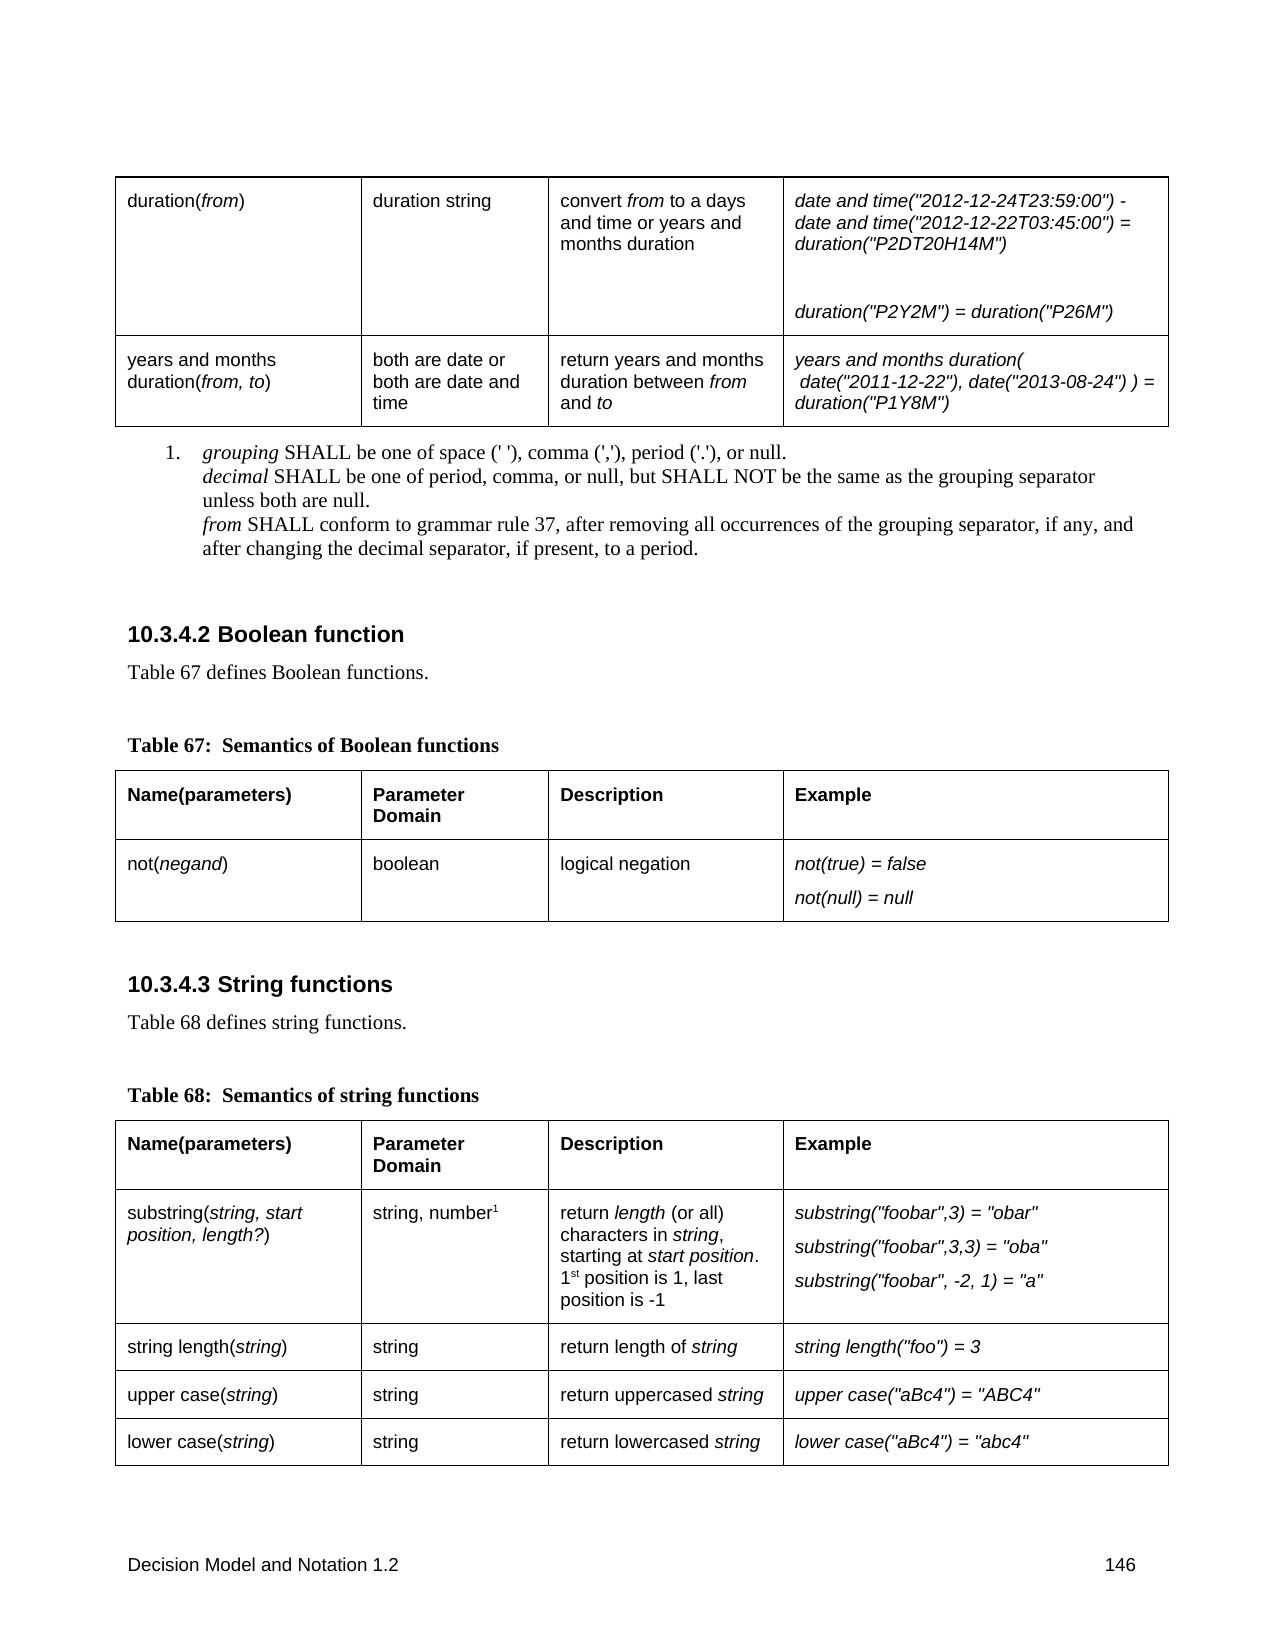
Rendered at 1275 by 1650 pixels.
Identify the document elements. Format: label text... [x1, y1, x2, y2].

table_cell string length("foo") = 3 [784, 1324, 1168, 1370]
table_cell upper case(string) [116, 1371, 361, 1418]
table_cell string [362, 1419, 548, 1465]
table_header Description [549, 1121, 783, 1189]
table_cell not(negand) [116, 840, 361, 921]
table_cell upper case("aBc4") = "ABC4" [784, 1371, 1168, 1418]
table_cell boolean [362, 840, 548, 921]
table_cell string [362, 1371, 548, 1418]
table_cell return years and months duration between from and to [549, 336, 783, 426]
table_cell not(true) = false not(null) = null [784, 840, 1168, 921]
table_cell years and months duration(from, to) [116, 336, 361, 426]
text Table 68: Semantics of string functions [127, 1083, 1147, 1107]
table_header Parameter Domain [362, 771, 548, 839]
table_header Example [784, 1121, 1168, 1189]
table_cell substring("foobar",3) = "obar" substring("foobar",3,3) = "oba" substring("foobar", -2, 1) = "a" [784, 1190, 1168, 1322]
table_cell string, number1 [362, 1190, 548, 1322]
table_cell return length (or all) characters in string, starting at start position. 1st position is 1, last position is -1 [549, 1190, 783, 1322]
table_cell duration(from) [116, 178, 361, 335]
table_cell return uppercased string [549, 1371, 783, 1418]
table_cell convert from to a days and time or years and months duration [549, 178, 783, 335]
table_cell return lowercased string [549, 1419, 783, 1465]
text Table 68 defines string functions. [127, 1010, 1147, 1034]
table_header Name(parameters) [116, 771, 361, 839]
subtitle Boolean function [127, 621, 1147, 648]
table_cell both are date or both are date and time [362, 336, 548, 426]
table_cell years and months duration( date("2011-12-22"), date("2013-08-24") ) = duration("P1Y8M") [784, 336, 1168, 426]
table_cell return length of string [549, 1324, 783, 1370]
list grouping SHALL be one of space (' '), comma (','), period ('.'), or null. decimal SHALL be one of period, comma, or null, but SHALL NOT be the same as the grouping separator unless both are null. from SHALL conform to grammar rule 37, after removing all occurrences of the grouping separator, if any, and after changing the decimal separator, if present, to a period. [165, 439, 1147, 560]
table_cell string length(string) [116, 1324, 361, 1370]
table_header Parameter Domain [362, 1121, 548, 1189]
table_cell duration string [362, 178, 548, 335]
subtitle String functions [127, 971, 1147, 997]
table_cell lower case(string) [116, 1419, 361, 1465]
table_cell string [362, 1324, 548, 1370]
table_cell substring(string, start position, length?) [116, 1190, 361, 1322]
text Table 67 defines Boolean functions. [127, 660, 1147, 684]
table_cell date and time("2012-12-24T23:59:00") - date and time("2012-12-22T03:45:00") = duration("P2DT20H14M") duration("P2Y2M") = duration("P26M") [784, 178, 1168, 335]
text Table 67: Semantics of Boolean functions [127, 733, 1147, 757]
table_header Description [549, 771, 783, 839]
table_cell lower case("aBc4") = "abc4" [784, 1419, 1168, 1465]
table_cell logical negation [549, 840, 783, 921]
table_header Example [784, 771, 1168, 839]
table_header Name(parameters) [116, 1121, 361, 1189]
